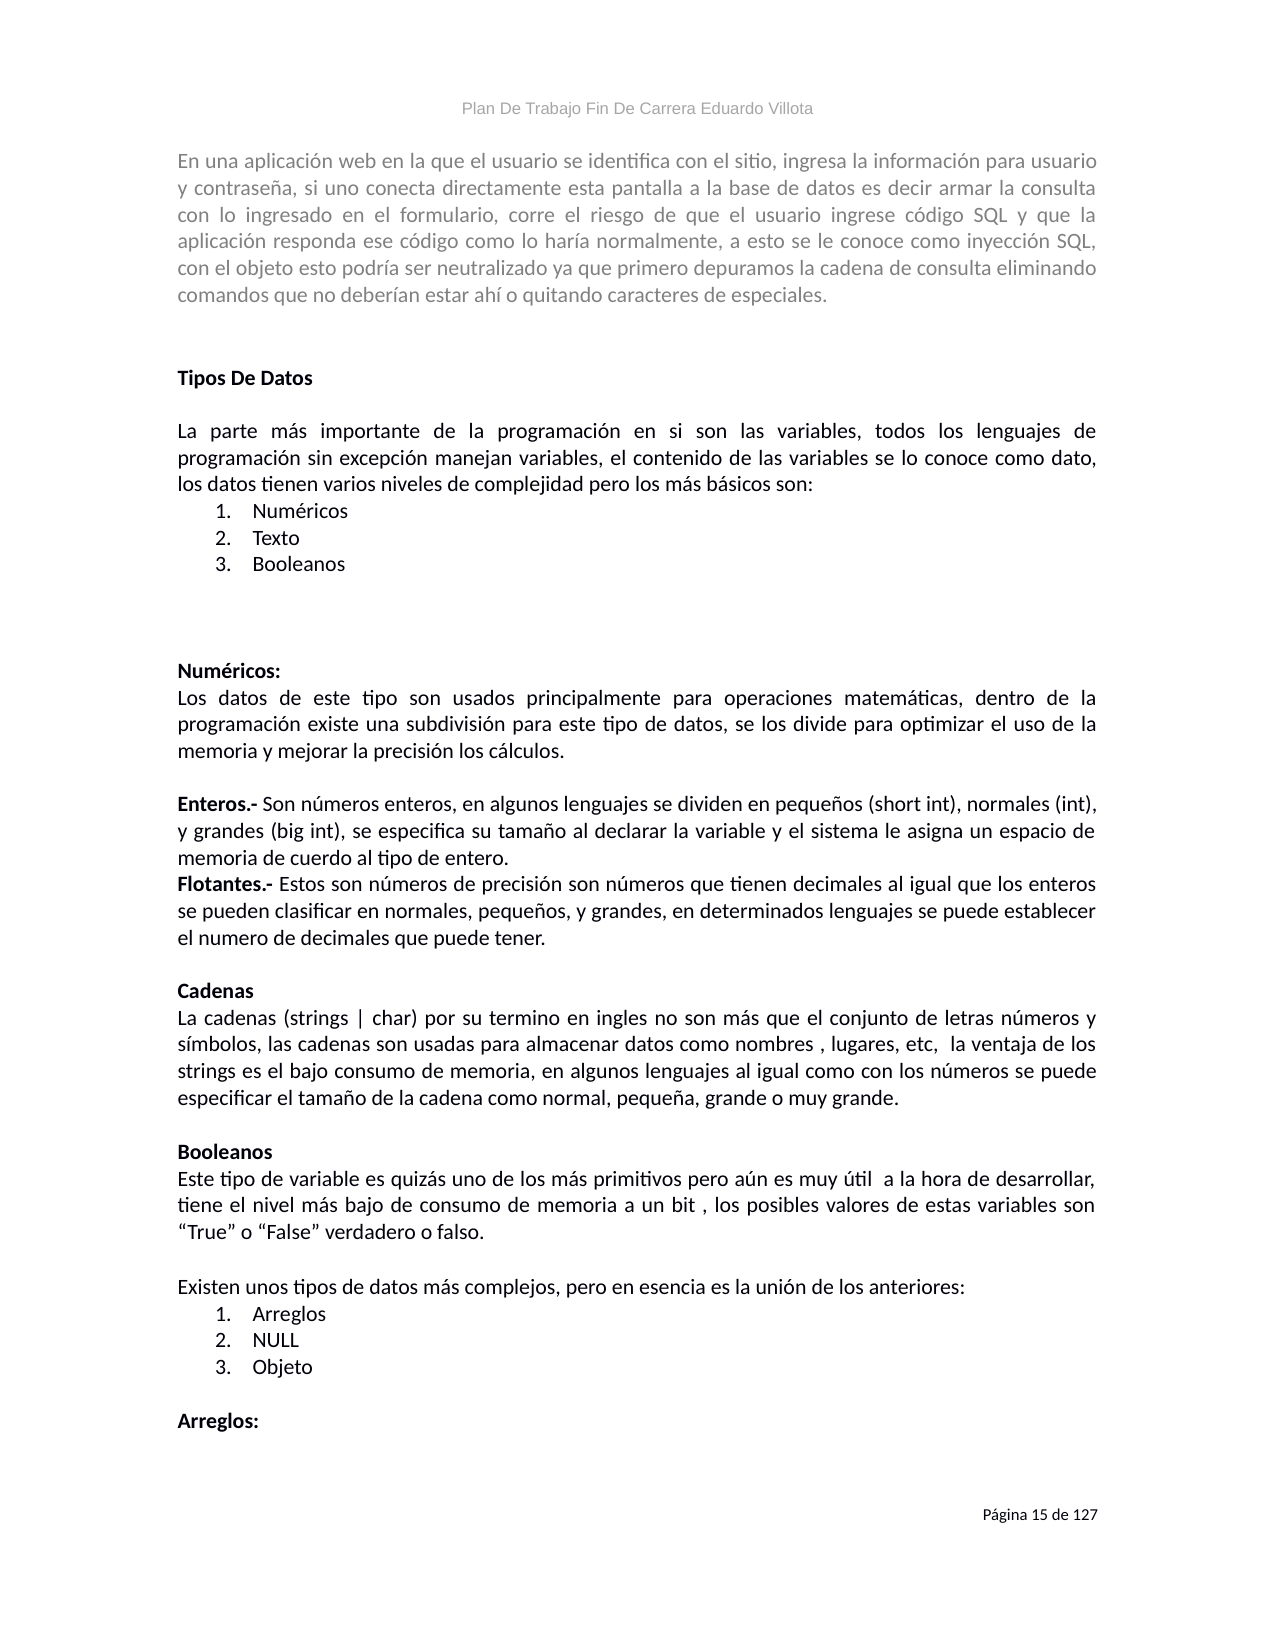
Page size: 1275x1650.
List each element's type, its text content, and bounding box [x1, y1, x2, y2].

text Existen unos tipos de datos más complejos, pero en esencia es la unión de los anteriores: [177, 1273, 1098, 1300]
text Cadenas [177, 977, 1098, 1004]
text Tipos De Datos [177, 364, 1098, 390]
list Arreglos [215, 1300, 1098, 1326]
text La parte más importante de la programación en si son las variables, todos los lenguajes de programación sin excepción manejan variables, el contenido de las variables se lo conoce como dato, los datos tienen varios niveles de complejidad pero los más básicos son: [177, 417, 1098, 497]
list Numéricos [215, 497, 1098, 524]
list Objeto [215, 1353, 1098, 1380]
text Flotantes.- Estos son números de precisión son números que tienen decimales al igual que los enteros se pueden clasificar en normales, pequeños, y grandes, en determinados lenguajes se puede establecer el numero de decimales que puede tener. [177, 870, 1098, 950]
text En una aplicación web en la que el usuario se identifica con el sitio, ingresa la información para usuario y contraseña, si uno conecta directamente esta pantalla a la base de datos es decir armar la consulta con lo ingresado en el formulario, corre el riesgo de que el usuario ingrese código SQL y que la aplicación responda ese código como lo haría normalmente, a esto se le conoce como inyección SQL, con el objeto esto podría ser neutralizado ya que primero depuramos la cadena de consulta eliminando comandos que no deberían estar ahí o quitando caracteres de especiales. [177, 148, 1098, 308]
list Texto [215, 524, 1098, 550]
text Numéricos: [177, 657, 1098, 684]
text Enteros.- Son números enteros, en algunos lenguajes se dividen en pequeños (short int), normales (int), y grandes (big int), se especifica su tamaño al declarar la variable y el sistema le asigna un espacio de memoria de cuerdo al tipo de entero. [177, 790, 1098, 870]
text Este tipo de variable es quizás uno de los más primitivos pero aún es muy útil a la hora de desarrollar, tiene el nivel más bajo de consumo de memoria a un bit , los posibles valores de estas variables son “True” o “False” verdadero o falso. [177, 1165, 1098, 1245]
text Arreglos: [177, 1408, 1098, 1434]
text Los datos de este tipo son usados principalmente para operaciones matemáticas, dentro de la programación existe una subdivisión para este tipo de datos, se los divide para optimizar el uso de la memoria y mejorar la precisión los cálculos. [177, 684, 1098, 764]
text Booleanos [177, 1138, 1098, 1165]
list Booleanos [215, 550, 1098, 577]
text La cadenas (strings | char) por su termino en ingles no son más que el conjunto de letras números y símbolos, las cadenas son usadas para almacenar datos como nombres , lugares, etc, la ventaja de los strings es el bajo consumo de memoria, en algunos lenguajes al igual como con los números se puede especificar el tamaño de la cadena como normal, pequeña, grande o muy grande. [177, 1004, 1098, 1110]
list NULL [215, 1326, 1098, 1353]
